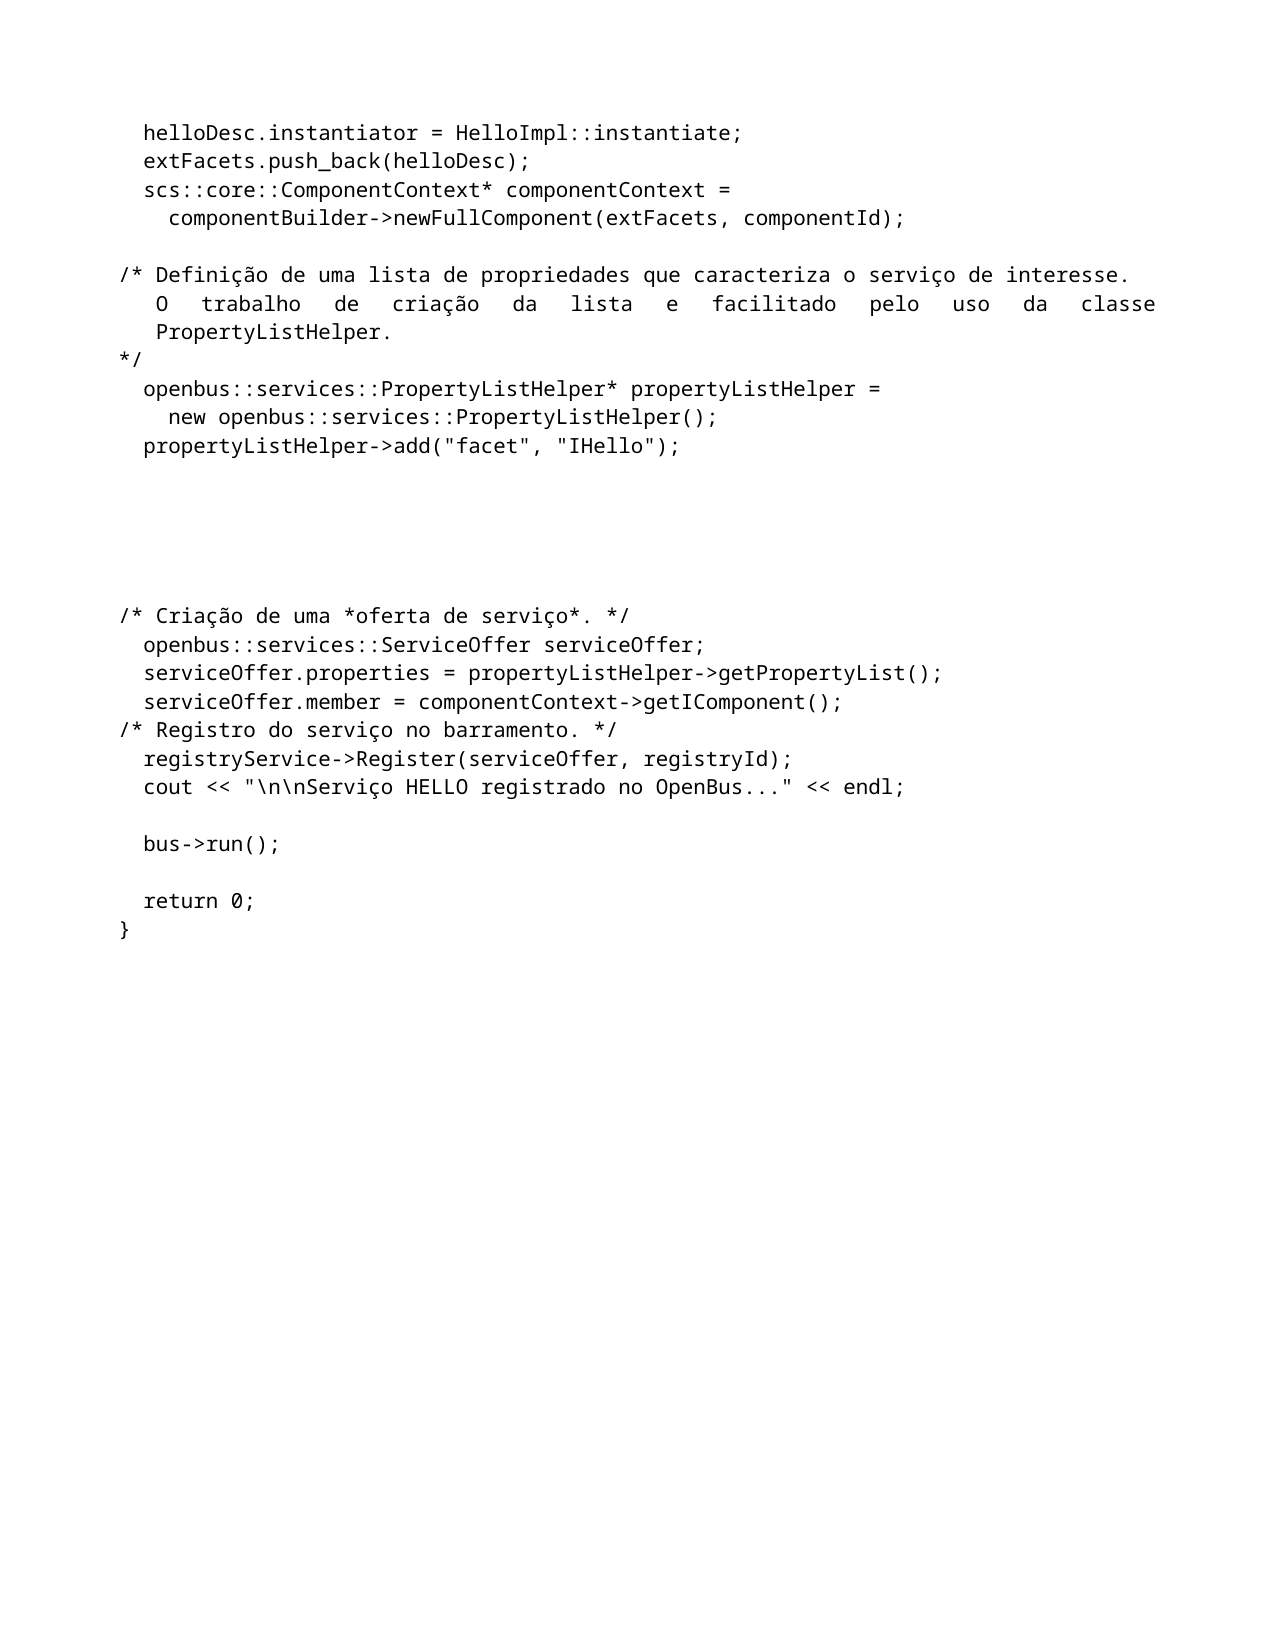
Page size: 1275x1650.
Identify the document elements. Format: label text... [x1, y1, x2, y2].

text /* Definição de uma lista de propriedades que caracteriza o serviço de interesse. [118, 260, 1157, 289]
text serviceOffer.member = componentContext->getIComponent(); [118, 687, 1157, 715]
text componentBuilder->newFullComponent(extFacets, componentId); [118, 203, 1157, 232]
text propertyListHelper->add("facet", "IHello"); [118, 431, 1157, 459]
text serviceOffer.properties = propertyListHelper->getPropertyList(); [118, 658, 1157, 687]
text /* Criação de uma *oferta de serviço*. */ [118, 602, 1157, 630]
text bus->run(); [118, 829, 1157, 857]
text scs::core::ComponentContext* componentContext = [118, 175, 1157, 203]
text /* Registro do serviço no barramento. */ [118, 715, 1157, 744]
text cout << "\n\nServiço HELLO registrado no OpenBus..." << endl; [118, 772, 1157, 801]
text new openbus::services::PropertyListHelper(); [118, 402, 1157, 431]
text registryService->Register(serviceOffer, registryId); [118, 744, 1157, 772]
text */ [118, 346, 1157, 374]
text openbus::services::PropertyListHelper* propertyListHelper = [118, 374, 1157, 402]
text helloDesc.instantiator = HelloImpl::instantiate; [118, 118, 1157, 147]
text return 0; [118, 886, 1157, 914]
text extFacets.push_back(helloDesc); [118, 147, 1157, 175]
text openbus::services::ServiceOffer serviceOffer; [118, 630, 1157, 658]
list O trabalho de criação da lista e facilitado pelo uso da classe PropertyListHelper. [118, 289, 1157, 346]
text } [118, 914, 1157, 943]
